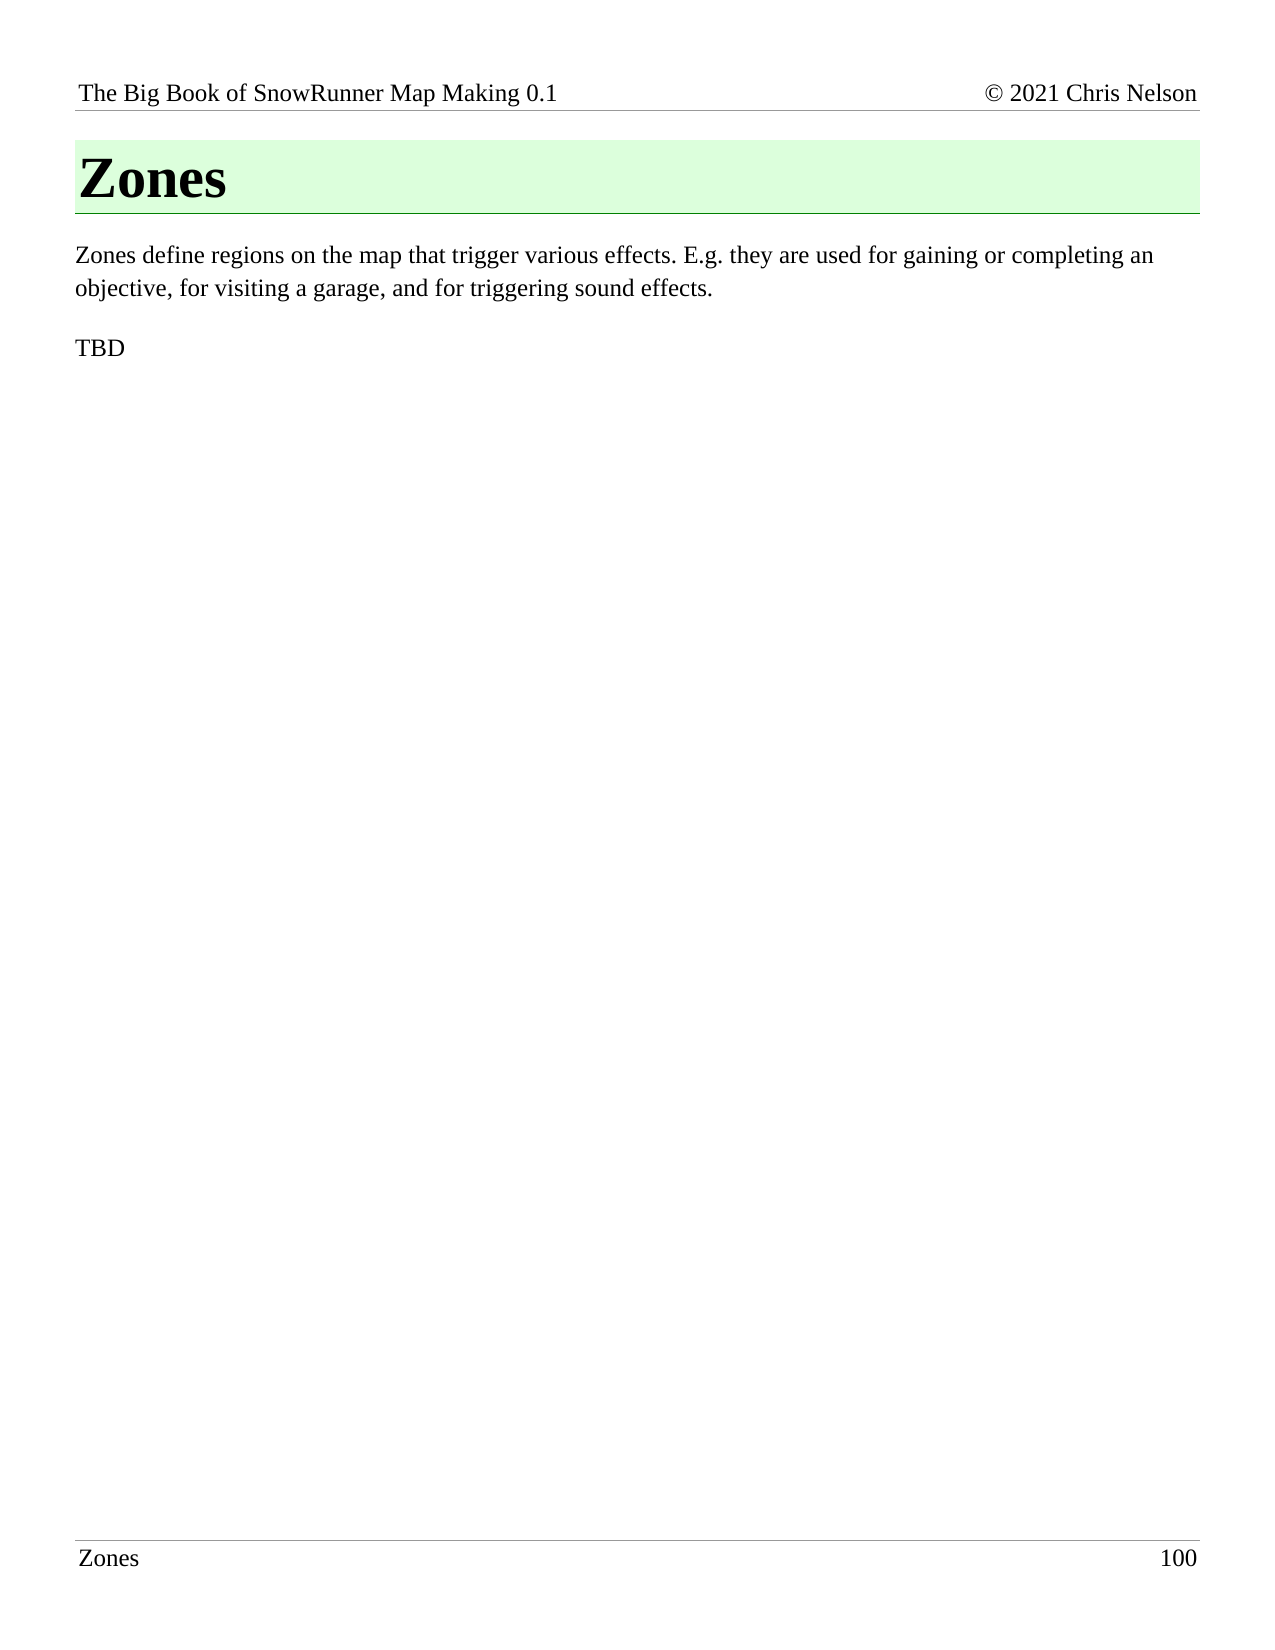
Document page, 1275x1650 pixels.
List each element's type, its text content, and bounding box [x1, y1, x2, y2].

text Zones define regions on the map that trigger various effects. E.g. they are used for gaining or completing an objective, for visiting a garage, and for triggering sound effects. [75, 240, 1200, 302]
subtitle Zones [75, 140, 1200, 213]
text TBD [75, 333, 1200, 362]
